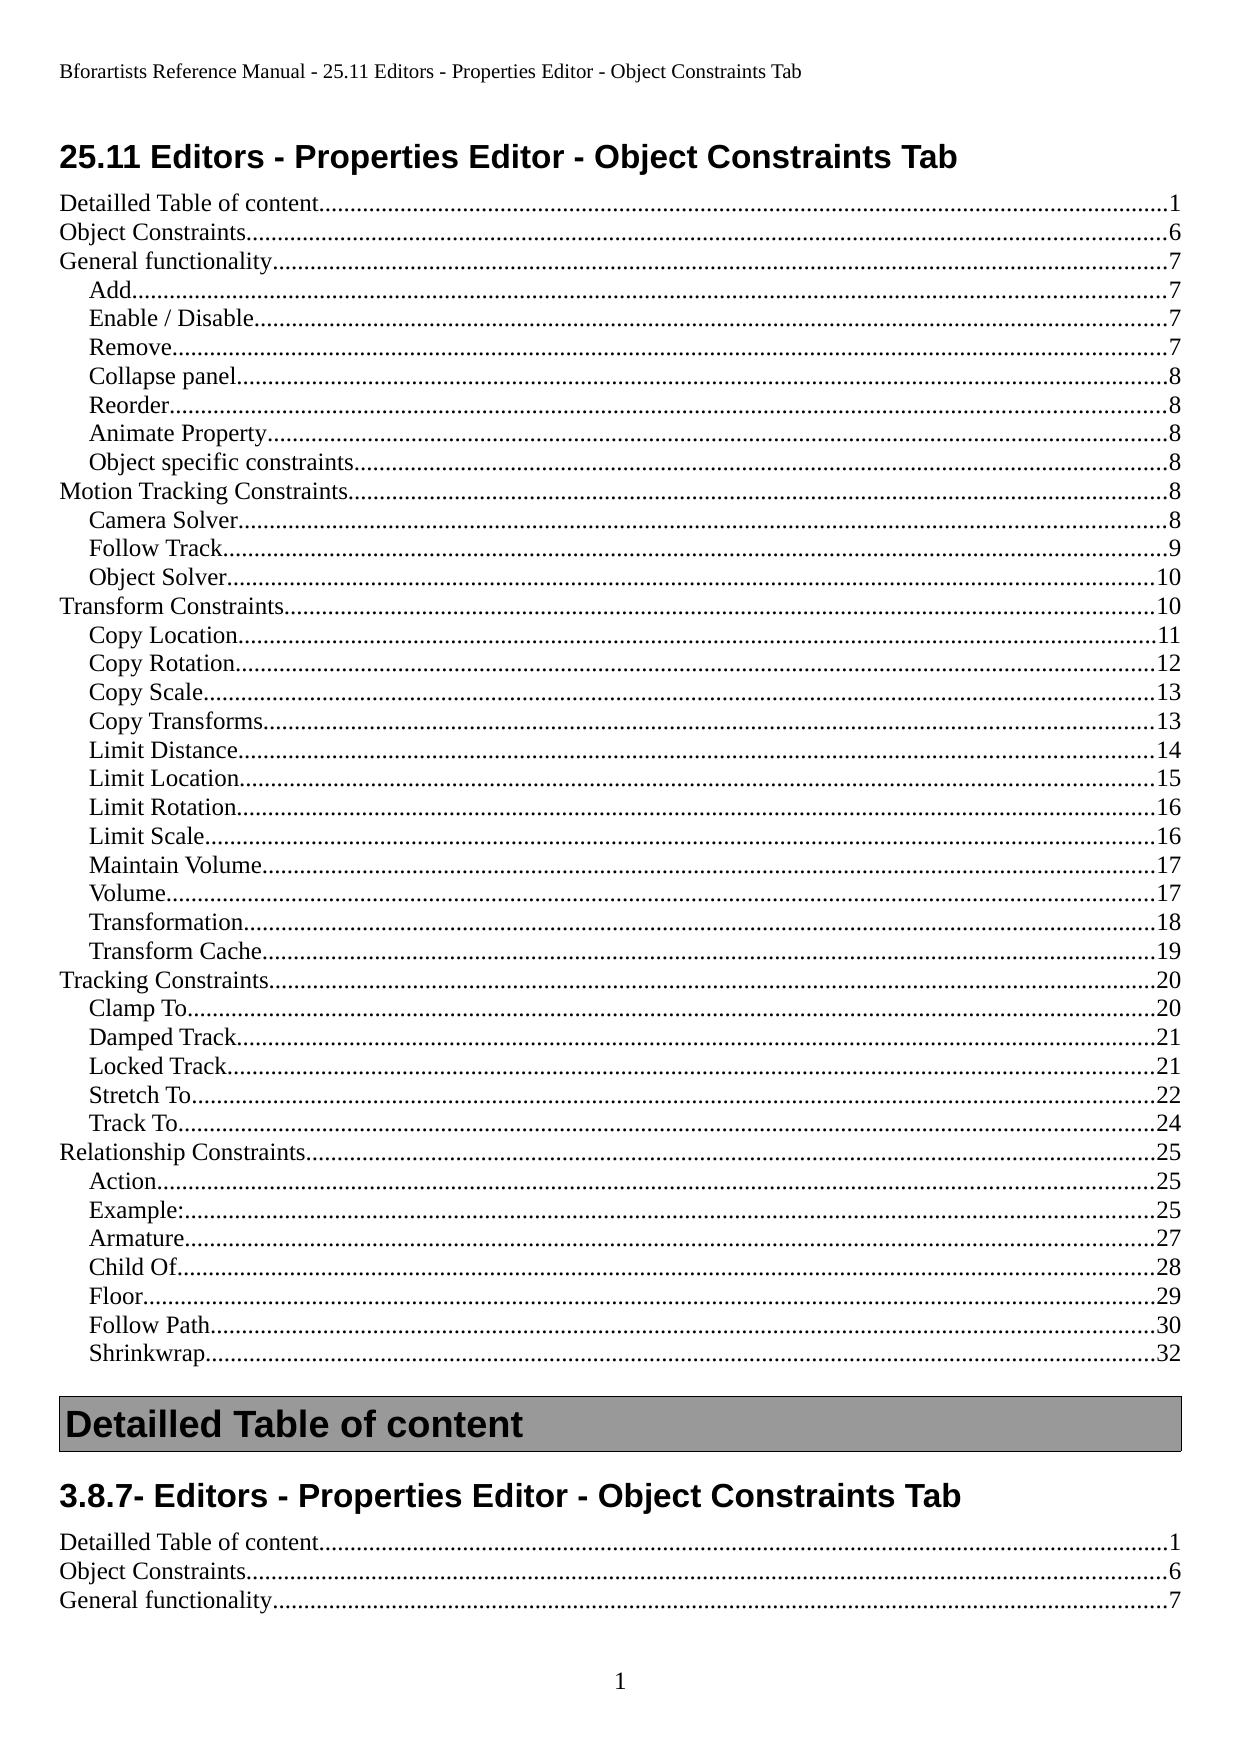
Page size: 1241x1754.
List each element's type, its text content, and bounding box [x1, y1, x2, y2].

table_header Detailled Table of content [60, 1397, 1181, 1451]
text Transform Cache 19 [88, 936, 1181, 965]
text Relationship Constraints 25 [59, 1137, 1181, 1166]
text Motion Tracking Constraints 8 [59, 476, 1181, 505]
text Collapse panel 8 [88, 361, 1181, 390]
text Shrinkwrap 32 [88, 1338, 1181, 1367]
text Clamp To 20 [88, 993, 1181, 1022]
subtitle 25.11 Editors - Properties Editor - Object Constraints Tab [59, 138, 1181, 176]
text Copy Location 11 [88, 620, 1181, 648]
text Object specific constraints 8 [88, 447, 1181, 476]
text Child Of 28 [88, 1252, 1181, 1281]
text Track To 24 [88, 1108, 1181, 1137]
text Add 7 [88, 275, 1181, 303]
text Copy Rotation 12 [88, 648, 1181, 677]
text Locked Track 21 [88, 1051, 1181, 1080]
text Follow Track 9 [88, 533, 1181, 562]
text Volume 17 [88, 878, 1181, 907]
subtitle 3.8.7- Editors - Properties Editor - Object Constraints Tab [59, 1476, 1181, 1515]
text Reorder 8 [88, 390, 1181, 418]
text Detailled Table of content 1 [59, 1527, 1181, 1556]
text Stretch To 22 [88, 1080, 1181, 1108]
text Animate Property 8 [88, 418, 1181, 447]
text General functionality 7 [59, 246, 1181, 275]
text Object Constraints 6 [59, 1556, 1181, 1585]
text Floor 29 [88, 1281, 1181, 1310]
text Example: 25 [88, 1195, 1181, 1223]
text Damped Track 21 [88, 1022, 1181, 1051]
text Transform Constraints 10 [59, 591, 1181, 620]
text Action 25 [88, 1166, 1181, 1195]
text Limit Scale 16 [88, 821, 1181, 850]
text Object Solver 10 [88, 562, 1181, 591]
text Remove 7 [88, 332, 1181, 361]
text Camera Solver 8 [88, 505, 1181, 533]
text Tracking Constraints 20 [59, 965, 1181, 993]
text Follow Path 30 [88, 1310, 1181, 1338]
text Transformation 18 [88, 907, 1181, 936]
text Copy Scale 13 [88, 677, 1181, 706]
text Limit Location 15 [88, 763, 1181, 792]
text Maintain Volume 17 [88, 850, 1181, 878]
text Detailled Table of content 1 [59, 188, 1181, 217]
text Limit Distance 14 [88, 735, 1181, 763]
text Copy Transforms 13 [88, 706, 1181, 735]
text Armature 27 [88, 1223, 1181, 1252]
text Limit Rotation 16 [88, 792, 1181, 821]
text General functionality 7 [59, 1585, 1181, 1613]
text Enable / Disable 7 [88, 303, 1181, 332]
text Object Constraints 6 [59, 217, 1181, 246]
